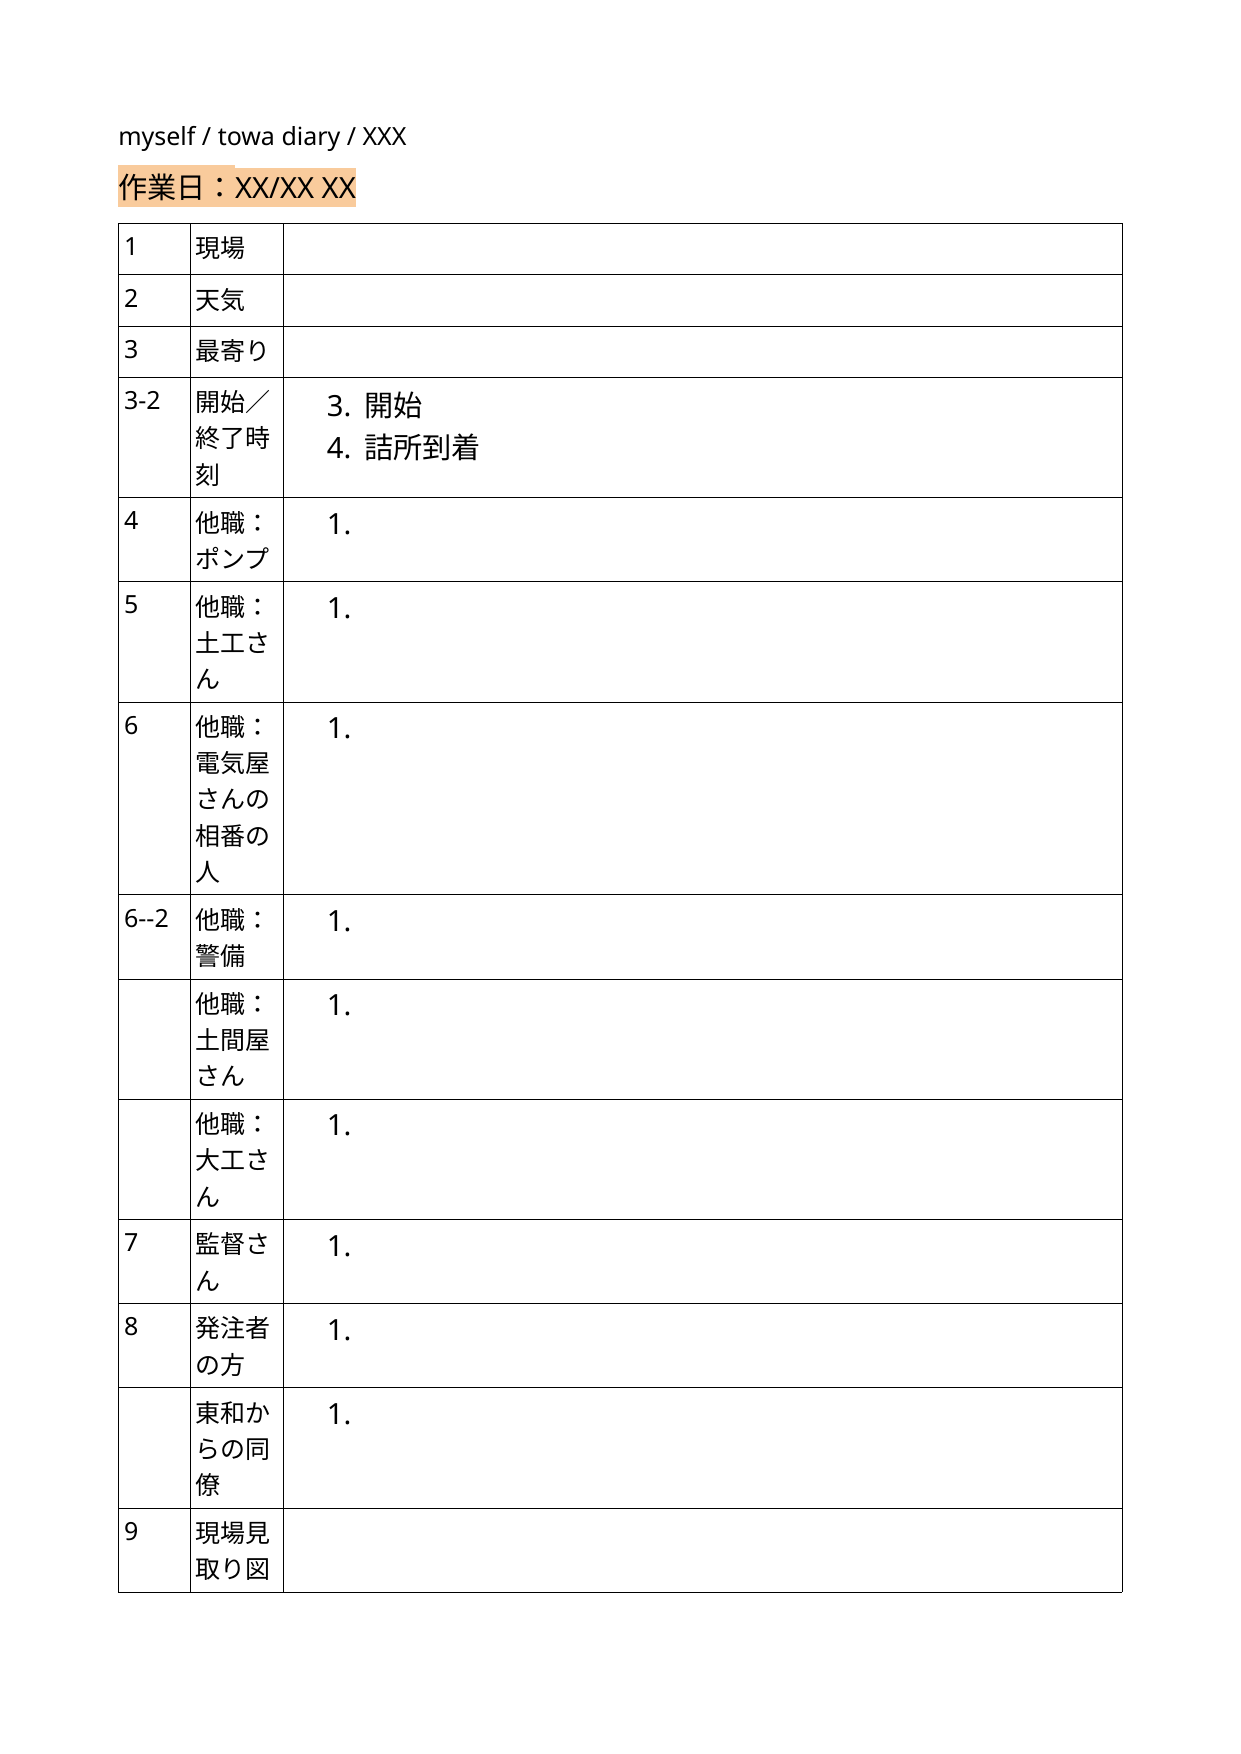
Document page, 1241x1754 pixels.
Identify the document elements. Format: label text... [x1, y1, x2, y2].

text myself / towa diary / XXX [118, 118, 1122, 152]
table_cell 8 [119, 1304, 190, 1387]
table_cell 5 [119, 582, 190, 702]
table_cell 7 [119, 1220, 190, 1303]
table_cell 天気 [191, 275, 283, 326]
table_cell [284, 1388, 1122, 1507]
table_cell 9 [119, 1509, 190, 1592]
table_cell [284, 1509, 1122, 1592]
table_cell 他職：大工さん [191, 1100, 283, 1219]
table_cell 他職：ポンプ [191, 498, 283, 581]
table_header [284, 224, 1122, 274]
table_cell [119, 1100, 190, 1219]
table_cell 他職：土工さん [191, 582, 283, 702]
table_cell 他職：電気屋さんの相番の人 [191, 703, 283, 894]
table_cell 6--2 [119, 895, 190, 978]
text 作業日：XX/XX XX [118, 165, 1122, 207]
table_cell [284, 582, 1122, 702]
table_cell 3 [119, 327, 190, 377]
table_cell 他職：警備 [191, 895, 283, 978]
table_cell 現場見取り図 [191, 1509, 283, 1592]
table_cell [284, 1304, 1122, 1387]
table_cell 発注者の方 [191, 1304, 283, 1387]
table_cell 4 [119, 498, 190, 581]
table_cell [284, 327, 1122, 377]
table_header 1 [119, 224, 190, 274]
table_cell 開始 詰所到着 [284, 378, 1122, 497]
table_cell [284, 498, 1122, 581]
table_cell 6 [119, 703, 190, 894]
table_cell [284, 703, 1122, 894]
table_cell [119, 1388, 190, 1507]
table_cell [284, 275, 1122, 326]
table_cell 3-2 [119, 378, 190, 497]
table_cell [284, 1100, 1122, 1219]
table_cell 開始／終了時刻 [191, 378, 283, 497]
table_cell [284, 1220, 1122, 1303]
table_header 現場 [191, 224, 283, 274]
table_cell [284, 895, 1122, 978]
table_cell 2 [119, 275, 190, 326]
table_cell [119, 980, 190, 1099]
table_cell 東和からの同僚 [191, 1388, 283, 1507]
table_cell 監督さん [191, 1220, 283, 1303]
table_cell 他職：土間屋さん [191, 980, 283, 1099]
table_cell [284, 980, 1122, 1099]
table_cell 最寄り [191, 327, 283, 377]
